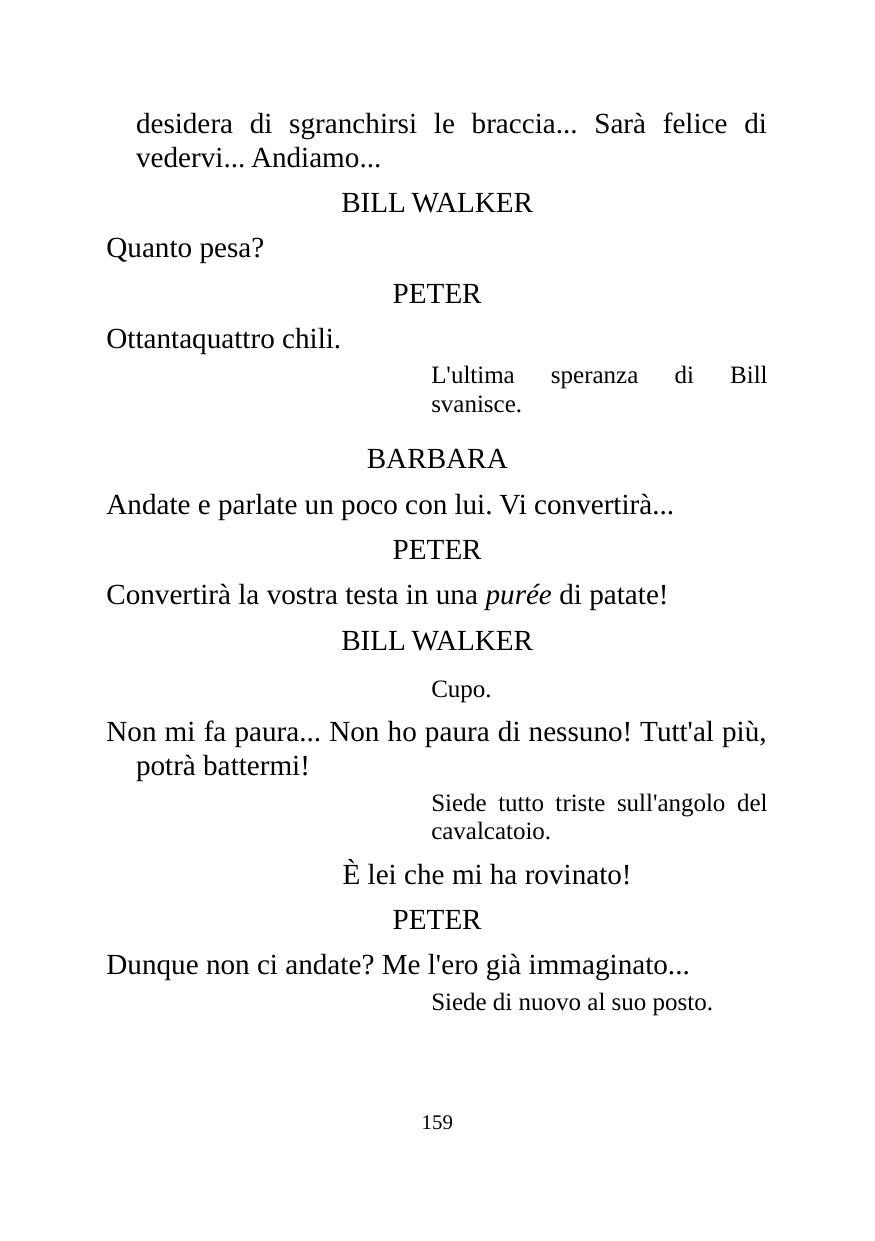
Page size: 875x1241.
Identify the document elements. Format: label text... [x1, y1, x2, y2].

text BILL WALKER [106, 623, 768, 656]
text PETER [106, 902, 768, 936]
text L'ultima speranza di Bill svanisce. [431, 361, 768, 418]
text PETER [106, 276, 768, 309]
text Cupo. [431, 674, 768, 703]
text BARBARA [106, 442, 768, 475]
text PETER [106, 532, 768, 566]
text Siede di nuovo al suo posto. [431, 987, 768, 1016]
text desidera di sgranchirsi le braccia... Sarà felice di vedervi... Andiamo... [106, 106, 768, 173]
text Ottantaquattro chili. [106, 321, 768, 354]
text Quanto pesa? [106, 230, 768, 264]
text Siede tutto triste sull'angolo del cavalcatoio. [431, 788, 768, 845]
text Dunque non ci andate? Me l'ero già immaginato... [106, 947, 768, 981]
text È lei che mi ha rovinato! [136, 857, 768, 890]
text BILL WALKER [106, 185, 768, 219]
text Non mi fa paura... Non ho paura di nessuno! Tutt'al più, potrà battermi! [106, 714, 768, 782]
text Andate e parlate un poco con lui. Vi convertirà... [106, 487, 768, 520]
text Convertirà la vostra testa in una purée di patate! [106, 577, 768, 611]
